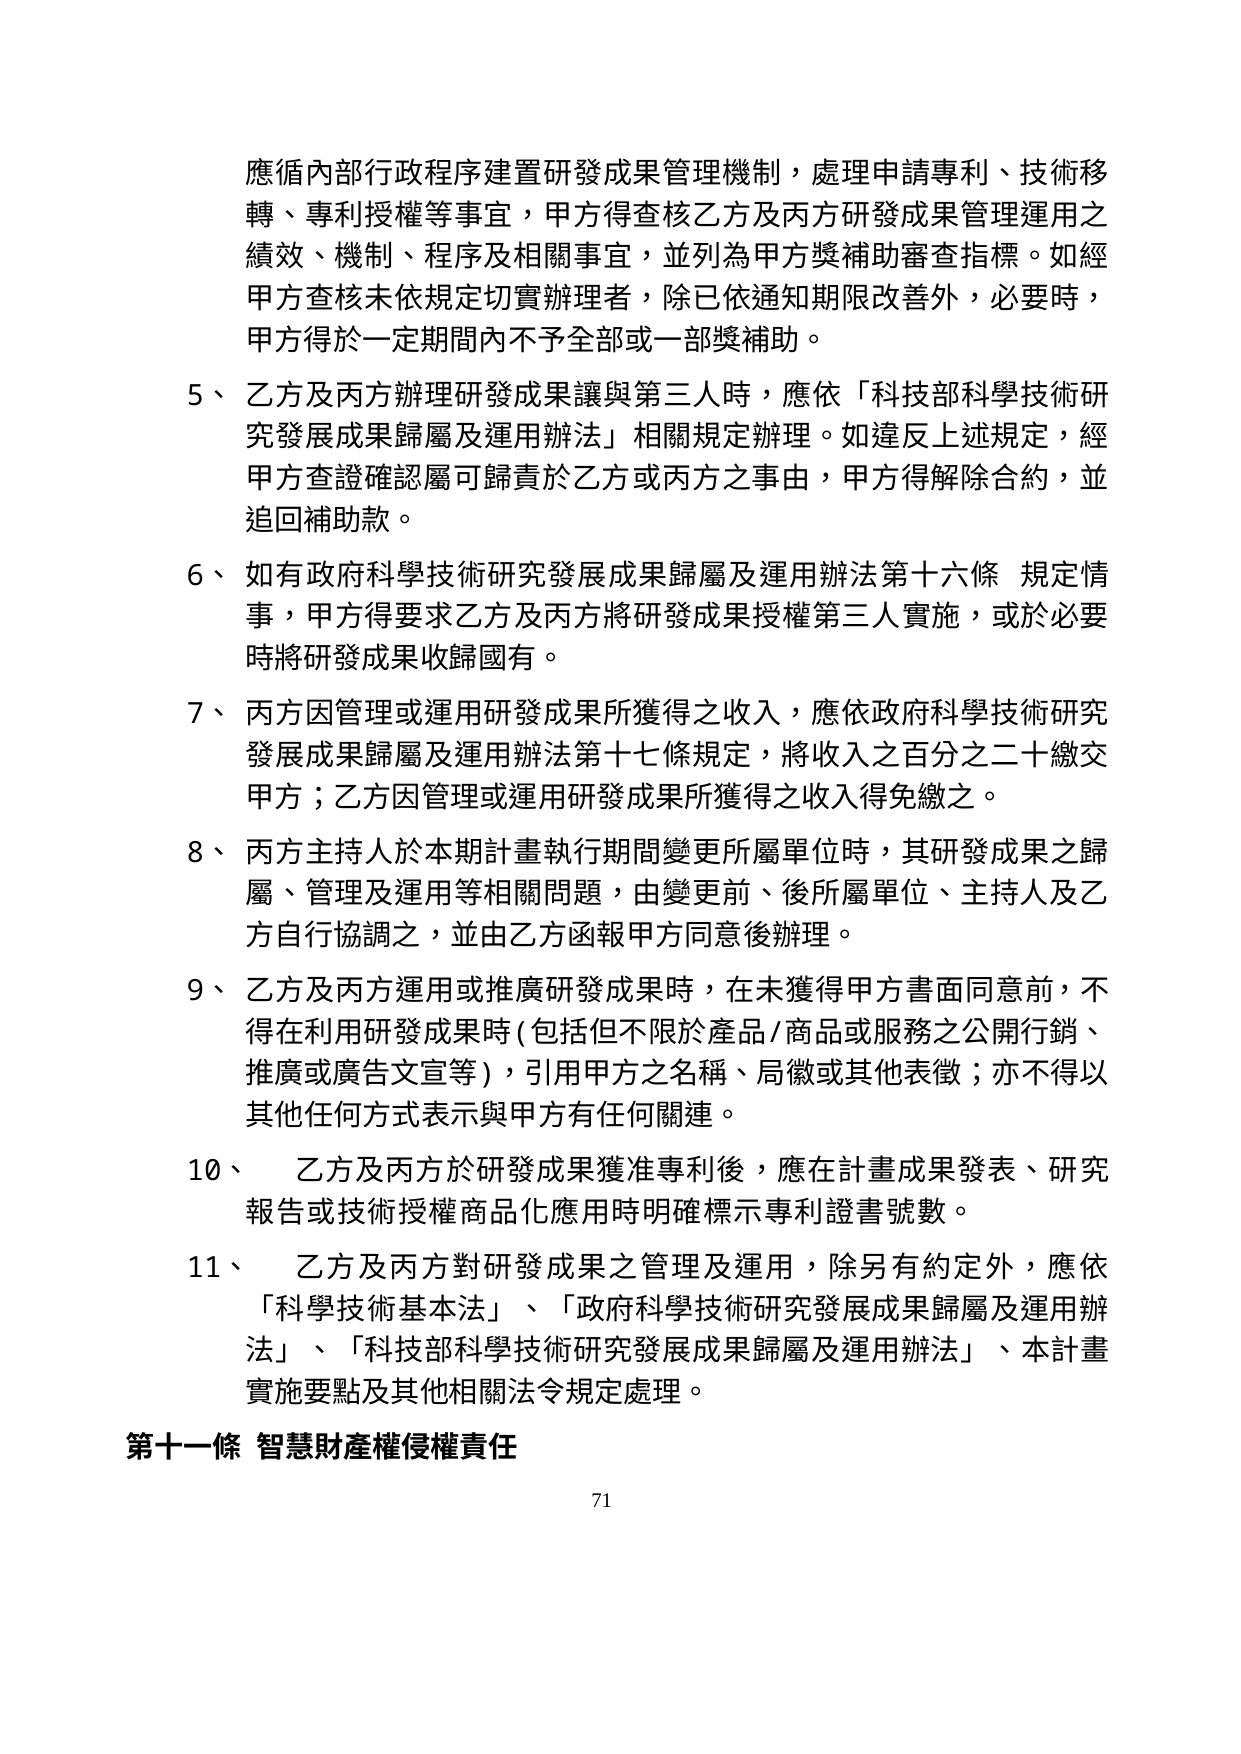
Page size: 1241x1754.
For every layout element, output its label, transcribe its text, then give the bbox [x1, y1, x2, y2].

list 乙方及丙方對研發成果之管理及運用，除另有約定外，應依「科學技術基本法」、「政府科學技術研究發展成果歸屬及運用辦法」、「科技部科學技術研究發展成果歸屬及運用辦法」、本計畫實施要點及其他相關法令規定處理。 [186, 1244, 1109, 1411]
list 乙方及丙方運用或推廣研發成果時，在未獲得甲方書面同意前，不得在利用研發成果時(包括但不限於產品/商品或服務之公開行銷、推廣或廣告文宣等)，引用甲方之名稱、局徽或其他表徵；亦不得以其他任何方式表示與甲方有任何關連。 [186, 967, 1109, 1134]
subtitle 第十一條 智慧財產權侵權責任 [125, 1424, 1128, 1466]
list 丙方主持人於本期計畫執行期間變更所屬單位時，其研發成果之歸屬、管理及運用等相關問題，由變更前、後所屬單位、主持人及乙方自行協調之，並由乙方函報甲方同意後辦理。 [186, 829, 1109, 954]
list 如有政府科學技術研究發展成果歸屬及運用辦法第十六條 規定情事，甲方得要求乙方及丙方將研發成果授權第三人實施，或於必要時將研發成果收歸國有。 [186, 552, 1109, 677]
list 乙方及丙方於研發成果獲准專利後，應在計畫成果發表、研究報告或技術授權商品化應用時明確標示專利證書號數。 [186, 1147, 1109, 1231]
list 應循內部行政程序建置研發成果管理機制，處理申請專利、技術移轉、專利授權等事宜，甲方得查核乙方及丙方研發成果管理運用之績效、機制、程序及相關事宜，並列為甲方獎補助審查指標。如經甲方查核未依規定切實辦理者，除已依通知期限改善外，必要時，甲方得於一定期間內不予全部或一部獎補助。 [186, 150, 1109, 358]
list 丙方因管理或運用研發成果所獲得之收入，應依政府科學技術研究發展成果歸屬及運用辦法第十七條規定，將收入之百分之二十繳交甲方；乙方因管理或運用研發成果所獲得之收入得免繳之。 [186, 690, 1109, 815]
list 乙方及丙方辦理研發成果讓與第三人時，應依「科技部科學技術研究發展成果歸屬及運用辦法」相關規定辦理。如違反上述規定，經甲方查證確認屬可歸責於乙方或丙方之事由，甲方得解除合約，並追回補助款。 [186, 372, 1109, 538]
